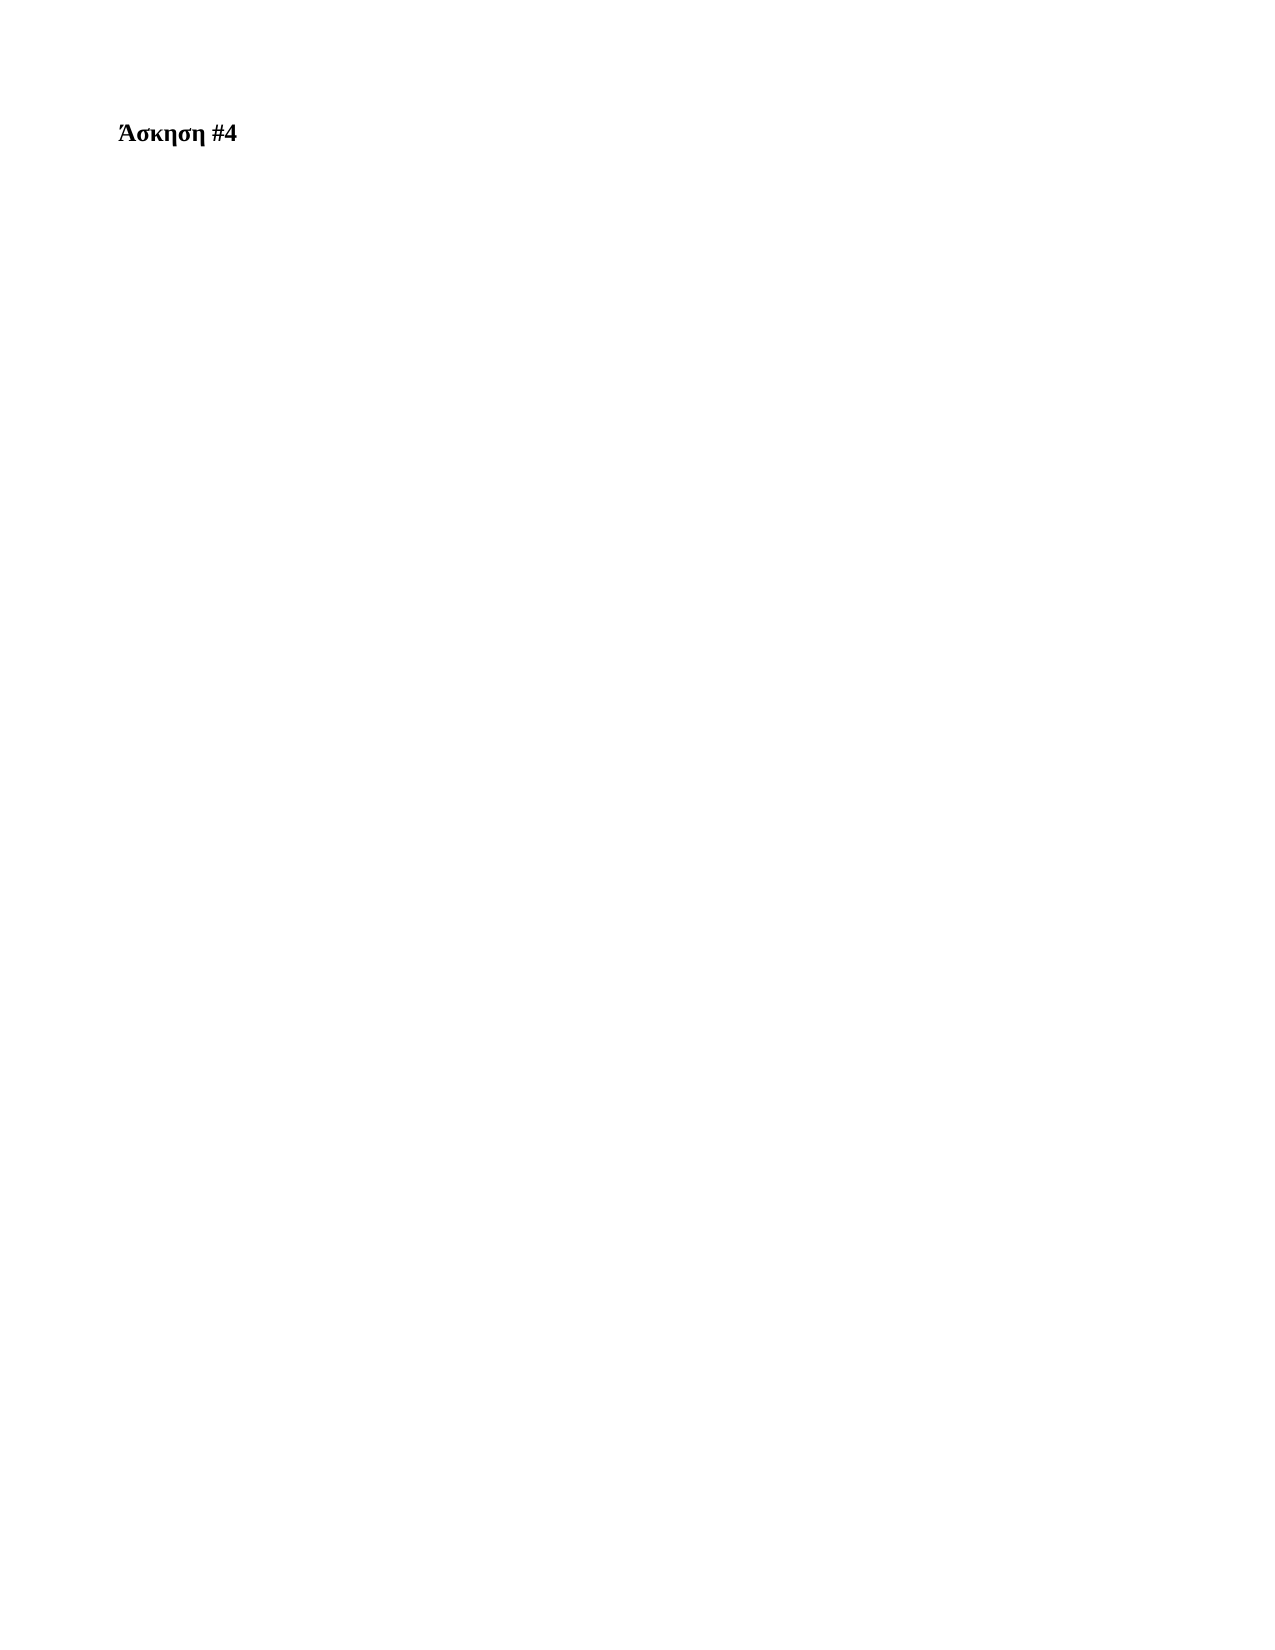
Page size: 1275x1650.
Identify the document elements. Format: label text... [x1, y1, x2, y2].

text Άσκηση #4 [118, 118, 1157, 147]
